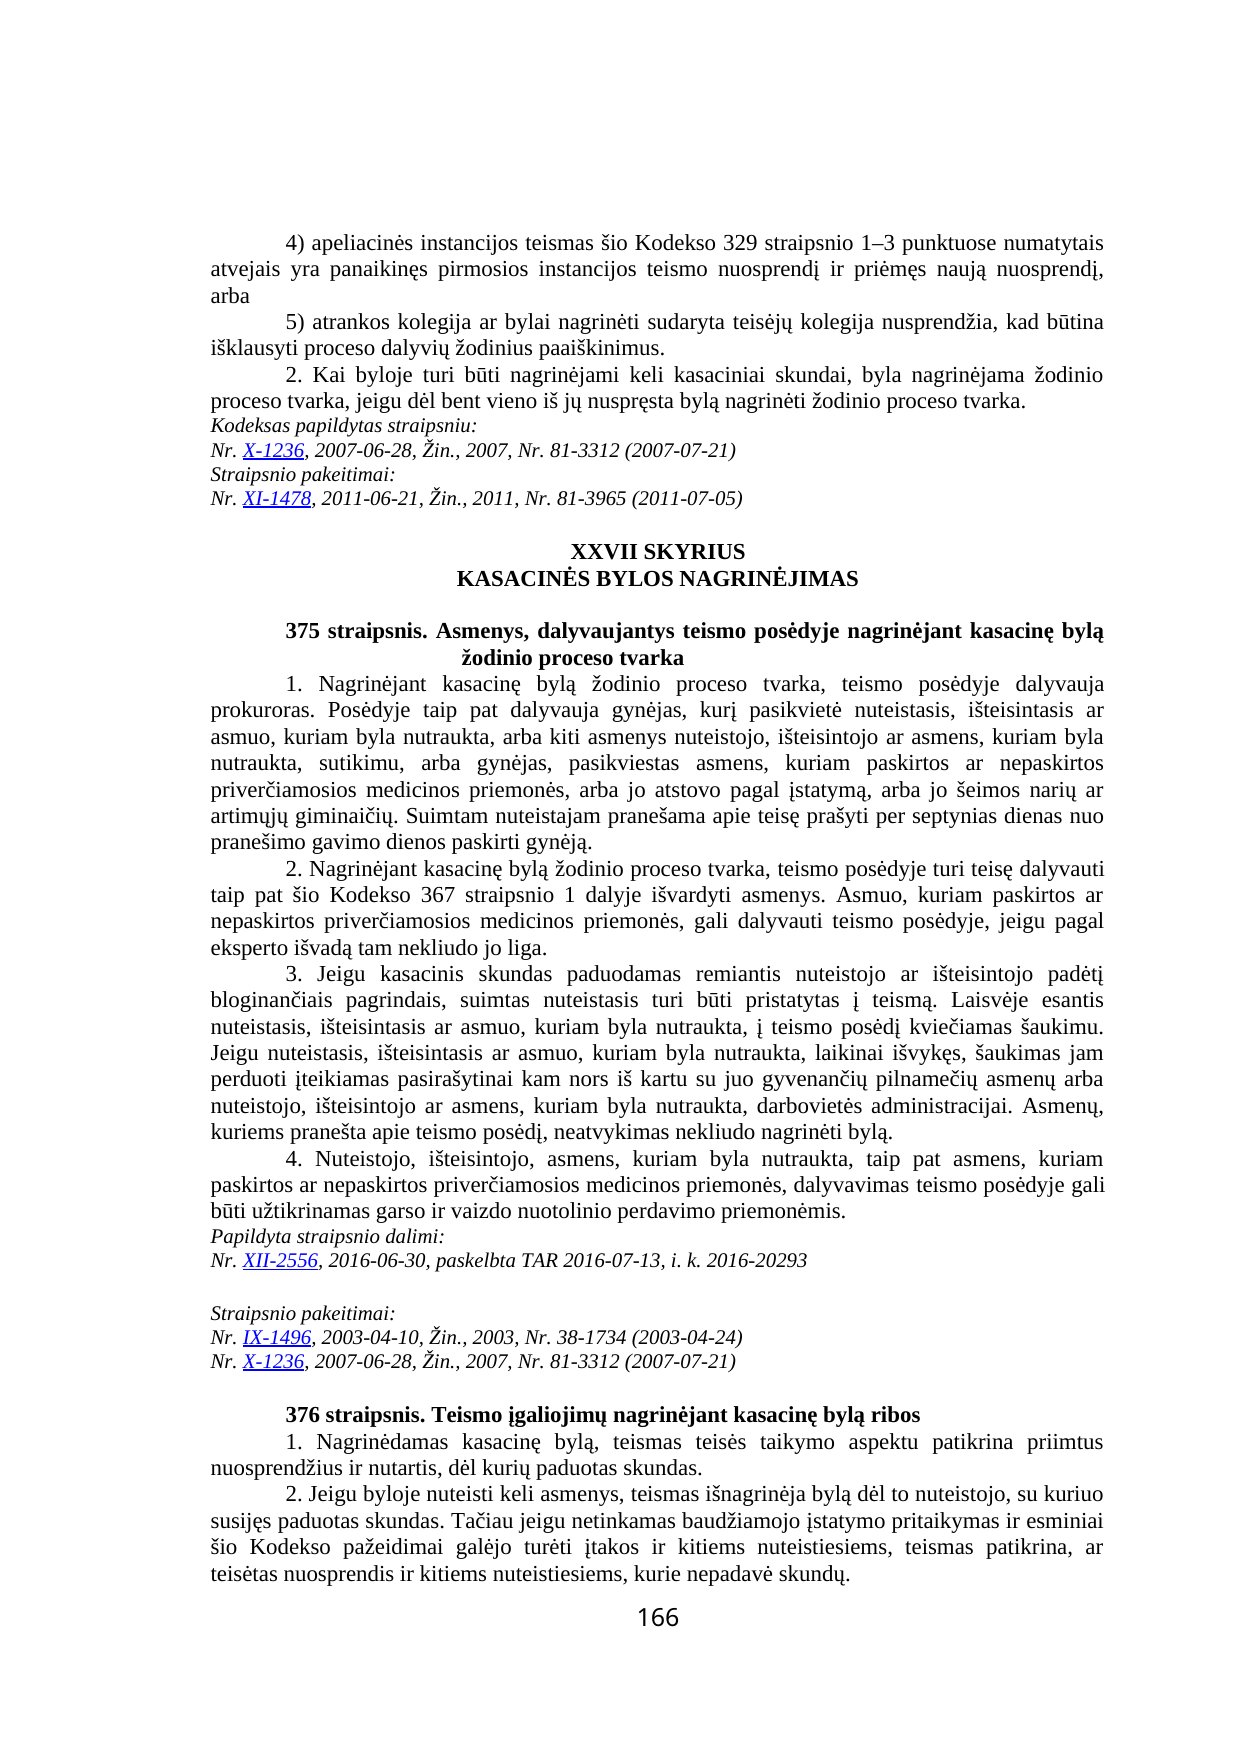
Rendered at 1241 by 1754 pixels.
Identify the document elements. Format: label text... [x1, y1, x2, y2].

text Nr. IX-1496, 2003-04-10, Žin., 2003, Nr. 38-1734 (2003-04-24) [210, 1324, 1105, 1349]
text 4. Nuteistojo, išteisintojo, asmens, kuriam byla nutraukta, taip pat asmens, kuriam paskirtos ar nepaskirtos priverčiamosios medicinos priemonės, dalyvavimas teismo posėdyje gali būti užtikrinamas garso ir vaizdo nuotolinio perdavimo priemonėmis. [210, 1144, 1105, 1224]
text Straipsnio pakeitimai: [210, 462, 1105, 486]
text 1. Nagrinėjant kasacinę bylą žodinio proceso tvarka, teismo posėdyje dalyvauja prokuroras. Posėdyje taip pat dalyvauja gynėjas, kurį pasikvietė nuteistasis, išteisintasis ar asmuo, kuriam byla nutraukta, arba kiti asmenys nuteistojo, išteisintojo ar asmens, kuriam byla nutraukta, sutikimu, arba gynėjas, pasikviestas asmens, kuriam paskirtos ar nepaskirtos priverčiamosios medicinos priemonės, arba jo atstovo pagal įstatymą, arba jo šeimos narių ar artimųjų giminaičių. Suimtam nuteistajam pranešama apie teisę prašyti per septynias dienas nuo pranešimo gavimo dienos paskirti gynėją. [210, 670, 1105, 855]
text Nr. XI-1478, 2011-06-21, Žin., 2011, Nr. 81-3965 (2011-07-05) [210, 486, 1105, 510]
text Kasacinės bylos nagrinėjimas [210, 565, 1105, 591]
text Papildyta straipsnio dalimi: [210, 1224, 1105, 1248]
text 2. Kai byloje turi būti nagrinėjami keli kasaciniai skundai, byla nagrinėjama žodinio proceso tvarka, jeigu dėl bent vieno iš jų nuspręsta bylą nagrinėti žodinio proceso tvarka. [210, 361, 1105, 413]
text 376 straipsnis. Teismo įgaliojimų nagrinėjant kasacinę bylą ribos [210, 1401, 1105, 1428]
text 2. Jeigu byloje nuteisti keli asmenys, teismas išnagrinėja bylą dėl to nuteistojo, su kuriuo susijęs paduotas skundas. Tačiau jeigu netinkamas baudžiamojo įstatymo pritaikymas ir esminiai šio Kodekso pažeidimai galėjo turėti įtakos ir kitiems nuteistiesiems, teismas patikrina, ar teisėtas nuosprendis ir kitiems nuteistiesiems, kurie nepadavė skundų. [210, 1481, 1105, 1586]
text 1. Nagrinėdamas kasacinę bylą, teismas teisės taikymo aspektu patikrina priimtus nuosprendžius ir nutartis, dėl kurių paduotas skundas. [210, 1428, 1105, 1481]
subtitle XXVII skyrius [210, 538, 1105, 565]
text Nr. X-1236, 2007-06-28, Žin., 2007, Nr. 81-3312 (2007-07-21) [210, 1349, 1105, 1373]
text Nr. XII-2556, 2016-06-30, paskelbta TAR 2016-07-13, i. k. 2016-20293 [210, 1248, 1105, 1272]
text Nr. X-1236, 2007-06-28, Žin., 2007, Nr. 81-3312 (2007-07-21) [210, 437, 1105, 462]
text 375 straipsnis. Asmenys, dalyvaujantys teismo posėdyje nagrinėjant kasacinę bylą žodinio proceso tvarka [285, 617, 1105, 670]
text 2. Nagrinėjant kasacinę bylą žodinio proceso tvarka, teismo posėdyje turi teisę dalyvauti taip pat šio Kodekso 367 straipsnio 1 dalyje išvardyti asmenys. Asmuo, kuriam paskirtos ar nepaskirtos priverčiamosios medicinos priemonės, gali dalyvauti teismo posėdyje, jeigu pagal eksperto išvadą tam nekliudo jo liga. [210, 855, 1105, 960]
text 5) atrankos kolegija ar bylai nagrinėti sudaryta teisėjų kolegija nusprendžia, kad būtina išklausyti proceso dalyvių žodinius paaiškinimus. [210, 308, 1105, 361]
text 3. Jeigu kasacinis skundas paduodamas remiantis nuteistojo ar išteisintojo padėtį bloginančiais pagrindais, suimtas nuteistasis turi būti pristatytas į teismą. Laisvėje esantis nuteistasis, išteisintasis ar asmuo, kuriam byla nutraukta, į teismo posėdį kviečiamas šaukimu. Jeigu nuteistasis, išteisintasis ar asmuo, kuriam byla nutraukta, laikinai išvykęs, šaukimas jam perduoti įteikiamas pasirašytinai kam nors iš kartu su juo gyvenančių pilnamečių asmenų arba nuteistojo, išteisintojo ar asmens, kuriam byla nutraukta, darbovietės administracijai. Asmenų, kuriems pranešta apie teismo posėdį, neatvykimas nekliudo nagrinėti bylą. [210, 960, 1105, 1144]
text 4) apeliacinės instancijos teismas šio Kodekso 329 straipsnio 1–3 punktuose numatytais atvejais yra panaikinęs pirmosios instancijos teismo nuosprendį ir priėmęs naują nuosprendį, arba [210, 229, 1105, 308]
text Kodeksas papildytas straipsniu: [210, 413, 1105, 437]
text Straipsnio pakeitimai: [210, 1301, 1105, 1324]
